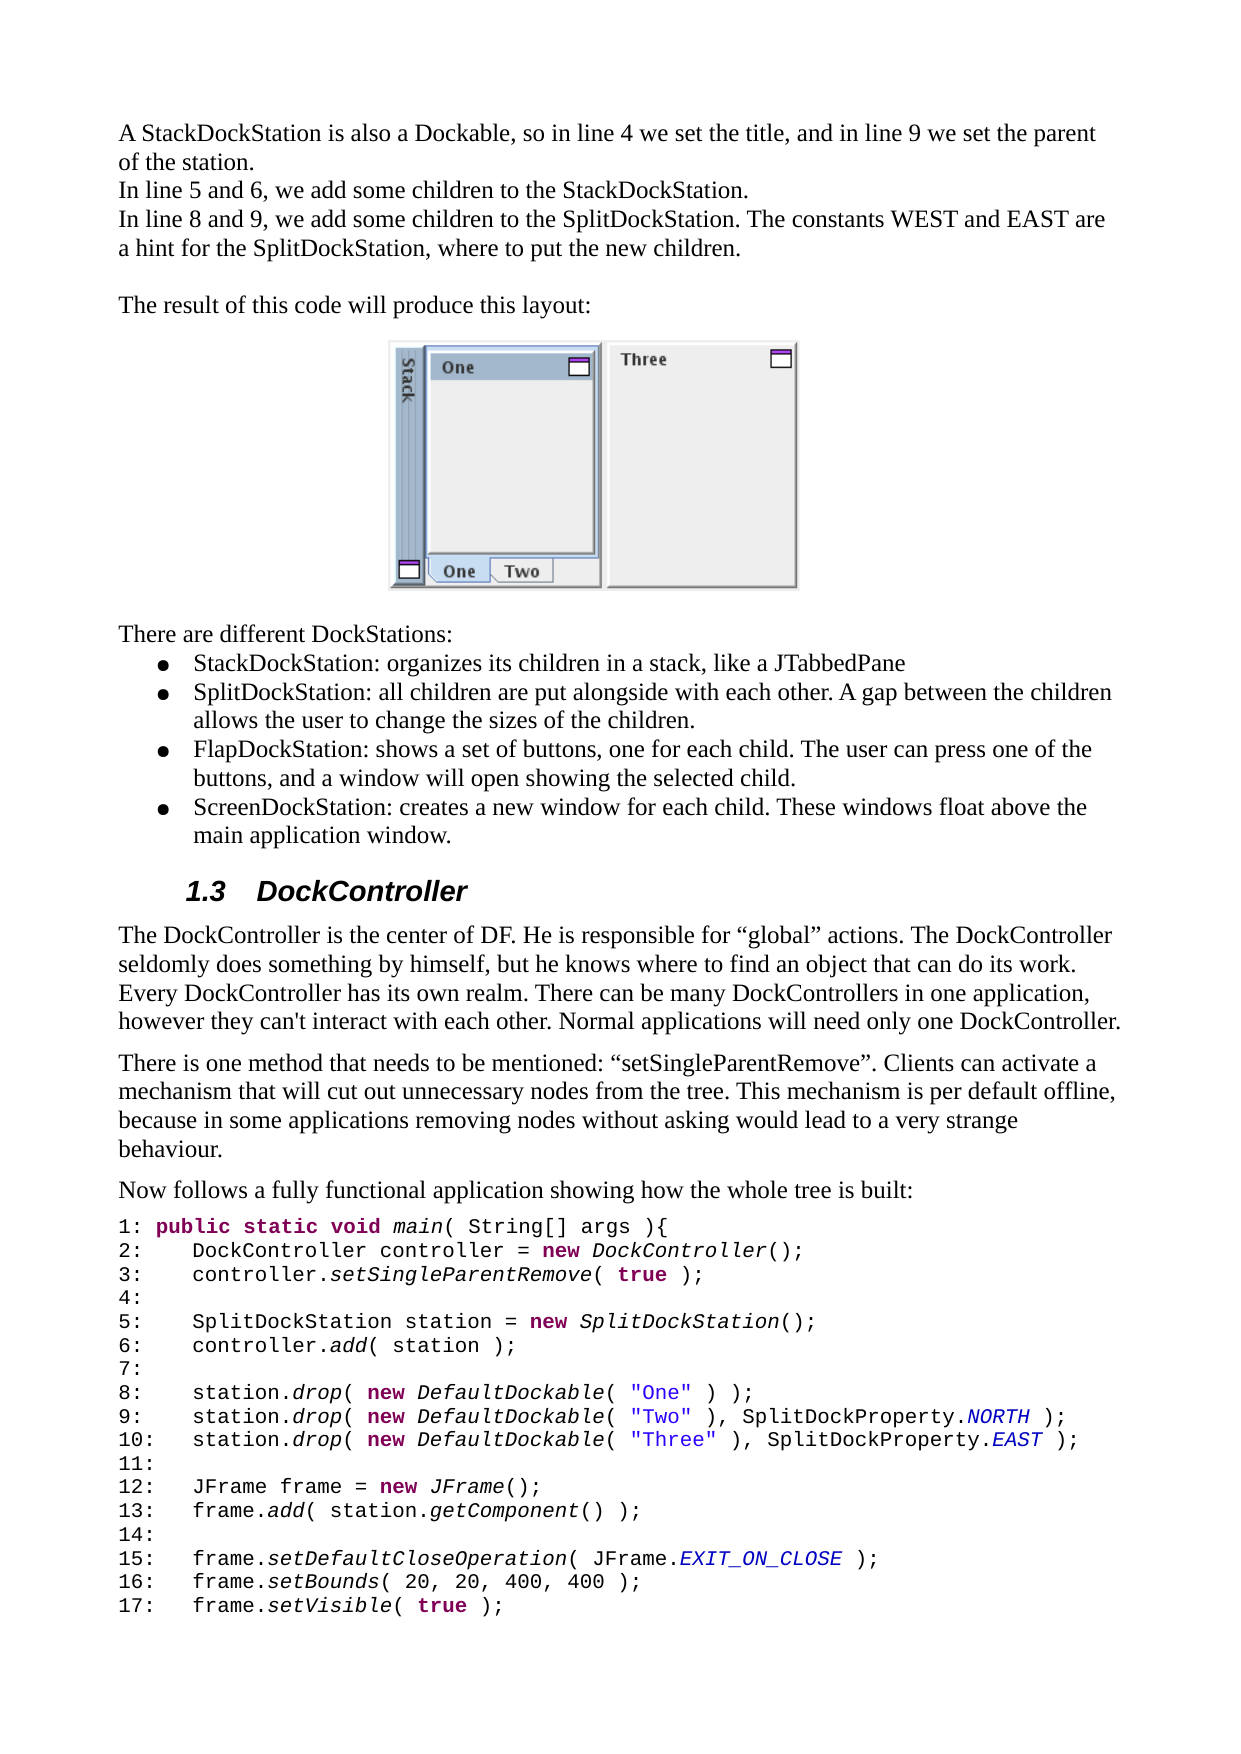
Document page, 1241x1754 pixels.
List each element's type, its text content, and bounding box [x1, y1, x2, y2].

text 6: controller.add( station ); [118, 1335, 1122, 1358]
list ScreenDockStation: creates a new window for each child. These windows float above the main application window. [156, 792, 1122, 849]
text 17: frame.setVisible( true ); [118, 1595, 1122, 1618]
text A StackDockStation is also a Dockable, so in line 4 we set the title, and in line 9 we set the parent of the station. [118, 118, 1122, 176]
picture [388, 340, 800, 591]
list SplitDockStation: all children are put alongside with each other. A gap between the children allows the user to change the sizes of the children. [156, 677, 1122, 734]
text 1: public static void main( String[] args ){ [118, 1216, 1122, 1240]
text There are different DockStations: [118, 619, 1122, 648]
text 11: [118, 1453, 1122, 1477]
text 2: DockController controller = new DockController(); [118, 1240, 1122, 1264]
text 5: SplitDockStation station = new SplitDockStation(); [118, 1311, 1122, 1335]
text 7: [118, 1358, 1122, 1382]
text 12: JFrame frame = new JFrame(); [118, 1477, 1122, 1500]
text The result of this code will produce this layout: [118, 291, 1122, 319]
text The DockController is the center of DF. He is responsible for “global” actions. The DockController seldomly does something by himself, but he knows where to find an object that can do its work. [118, 920, 1122, 978]
text 8: station.drop( new DefaultDockable( "One" ) ); [118, 1382, 1122, 1406]
subtitle DockController [118, 874, 1122, 908]
text There is one method that needs to be mentioned: “setSingleParentRemove”. Clients can activate a mechanism that will cut out unnecessary nodes from the tree. This mechanism is per default offline, because in some applications removing nodes without asking would lead to a very strange behaviour. [118, 1048, 1122, 1163]
text 9: station.drop( new DefaultDockable( "Two" ), SplitDockProperty.NORTH ); [118, 1406, 1122, 1429]
text 13: frame.add( station.getComponent() ); [118, 1500, 1122, 1524]
text 14: [118, 1524, 1122, 1547]
text 3: controller.setSingleParentRemove( true ); [118, 1264, 1122, 1287]
text 16: frame.setBounds( 20, 20, 400, 400 ); [118, 1571, 1122, 1595]
text Every DockController has its own realm. There can be many DockControllers in one application, however they can't interact with each other. Normal applications will need only one DockController. [118, 978, 1122, 1035]
text 10: station.drop( new DefaultDockable( "Three" ), SplitDockProperty.EAST ); [118, 1429, 1122, 1453]
text Now follows a fully functional application showing how the whole tree is built: [118, 1175, 1122, 1204]
text 15: frame.setDefaultCloseOperation( JFrame.EXIT_ON_CLOSE ); [118, 1547, 1122, 1571]
text 4: [118, 1287, 1122, 1311]
list FlapDockStation: shows a set of buttons, one for each child. The user can press one of the buttons, and a window will open showing the selected child. [156, 734, 1122, 792]
list StackDockStation: organizes its children in a stack, like a JTabbedPane [156, 648, 1122, 677]
text In line 5 and 6, we add some children to the StackDockStation. [118, 176, 1122, 204]
text In line 8 and 9, we add some children to the SplitDockStation. The constants WEST and EAST are a hint for the SplitDockStation, where to put the new children. [118, 204, 1122, 262]
